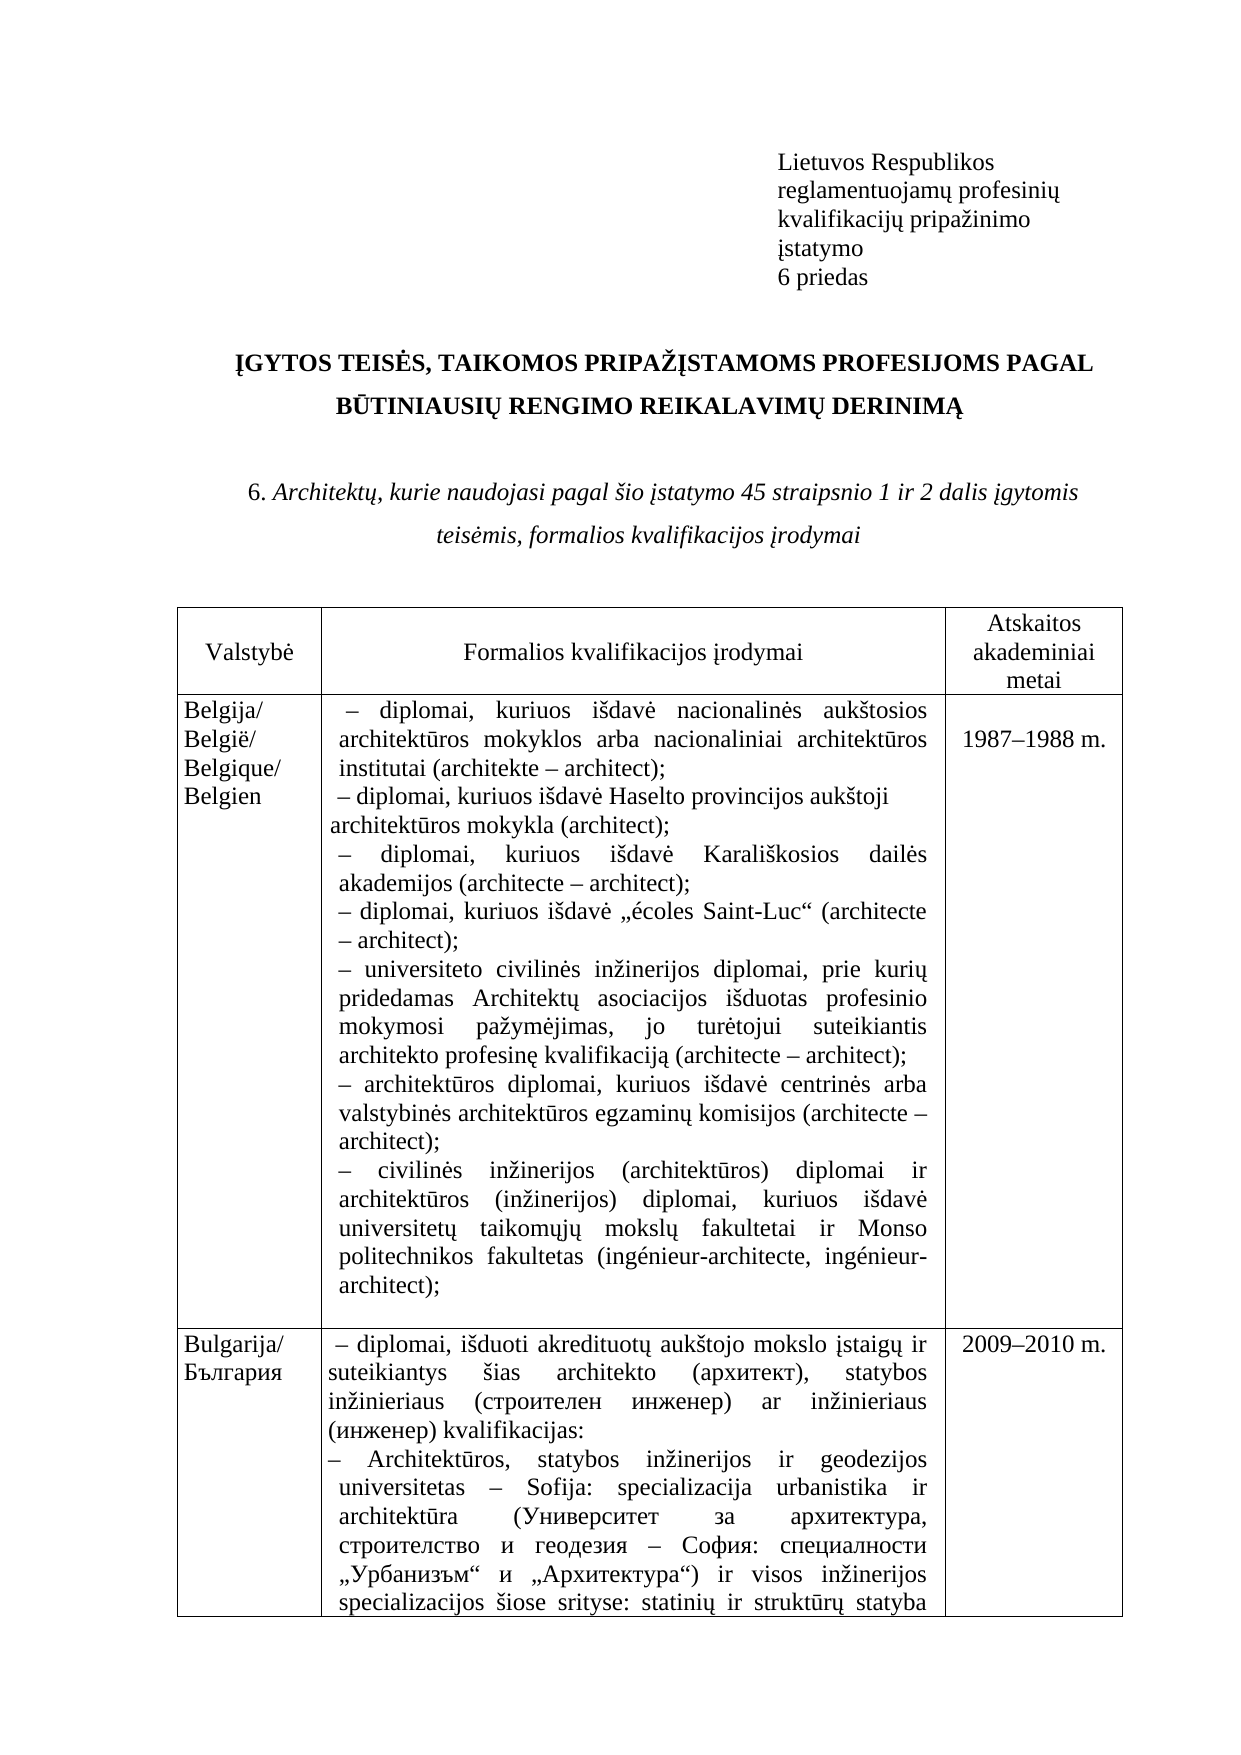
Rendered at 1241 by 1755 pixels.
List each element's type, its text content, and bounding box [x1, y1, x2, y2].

text įstatymo [177, 233, 1137, 262]
text ĮGYTOS TEISĖS, TAIKOMOS PRIPAŽĮSTAMOMS PROFESIJOMS PAGAL BŪTINIAUSIŲ RENGIMO REIKALAVIMŲ DERINIMĄ [177, 348, 1122, 420]
table_cell – diplomai, išduoti akredituotų aukštojo mokslo įstaigų ir suteikiantys šias architekto (архитект), statybos inžinieriaus (cтроителен инженер) ar inžinieriaus (инженер) kvalifikacijas: – Architektūros, statybos inžinerijos ir geodezijos universitetas – Sofija: specializacija urbanistika ir architektūra (Университет за архитектура, строителство и геодезия – София: специалности „Урбанизъм“ и „Архитектура“) ir visos inžinerijos specializacijos šiose srityse: statinių ir struktūrų statyba [322, 1329, 945, 1616]
table_header Atskaitos akademiniai metai [946, 608, 1122, 694]
text 6. Architektų, kurie naudojasi pagal šio įstatymo 45 straipsnio 1 ir 2 dalis įgytomis teisėmis, formalios kvalifikacijos įrodymai [177, 477, 1122, 549]
table_header Valstybė [178, 608, 321, 694]
table_header Formalios kvalifikacijos įrodymai [322, 608, 945, 694]
table_cell – diplomai, kuriuos išdavė nacionalinės aukštosios architektūros mokyklos arba nacionaliniai architektūros institutai (architekte – architect); – diplomai, kuriuos išdavė Haselto provincijos aukštoji architektūros mokykla (architect); – diplomai, kuriuos išdavė Karališkosios dailės akademijos (architecte – architect); – diplomai, kuriuos išdavė „écoles Saint-Luc“ (architecte – architect); – universiteto civilinės inžinerijos diplomai, prie kurių pridedamas Architektų asociacijos išduotas profesinio mokymosi pažymėjimas, jo turėtojui suteikiantis architekto profesinę kvalifikaciją (architecte – architect); – architektūros diplomai, kuriuos išdavė centrinės arba valstybinės architektūros egzaminų komisijos (architecte – architect); – civilinės inžinerijos (architektūros) diplomai ir architektūros (inžinerijos) diplomai, kuriuos išdavė universitetų taikomųjų mokslų fakultetai ir Monso politechnikos fakultetas (ingénieur-architecte, ingénieur-architect); [322, 695, 945, 1328]
text 6 priedas [177, 262, 1124, 291]
text reglamentuojamų profesinių [177, 176, 1137, 204]
text Lietuvos Respublikos [177, 147, 1137, 176]
table_cell 2009–2010 m. [946, 1329, 1122, 1616]
table_cell Bulgarija/ България [178, 1329, 321, 1616]
table_cell Belgija/ België/ Belgique/ Belgien [178, 695, 321, 1328]
table_cell 1987–1988 m. [946, 695, 1122, 1328]
text kvalifikacijų pripažinimo [177, 204, 1137, 233]
